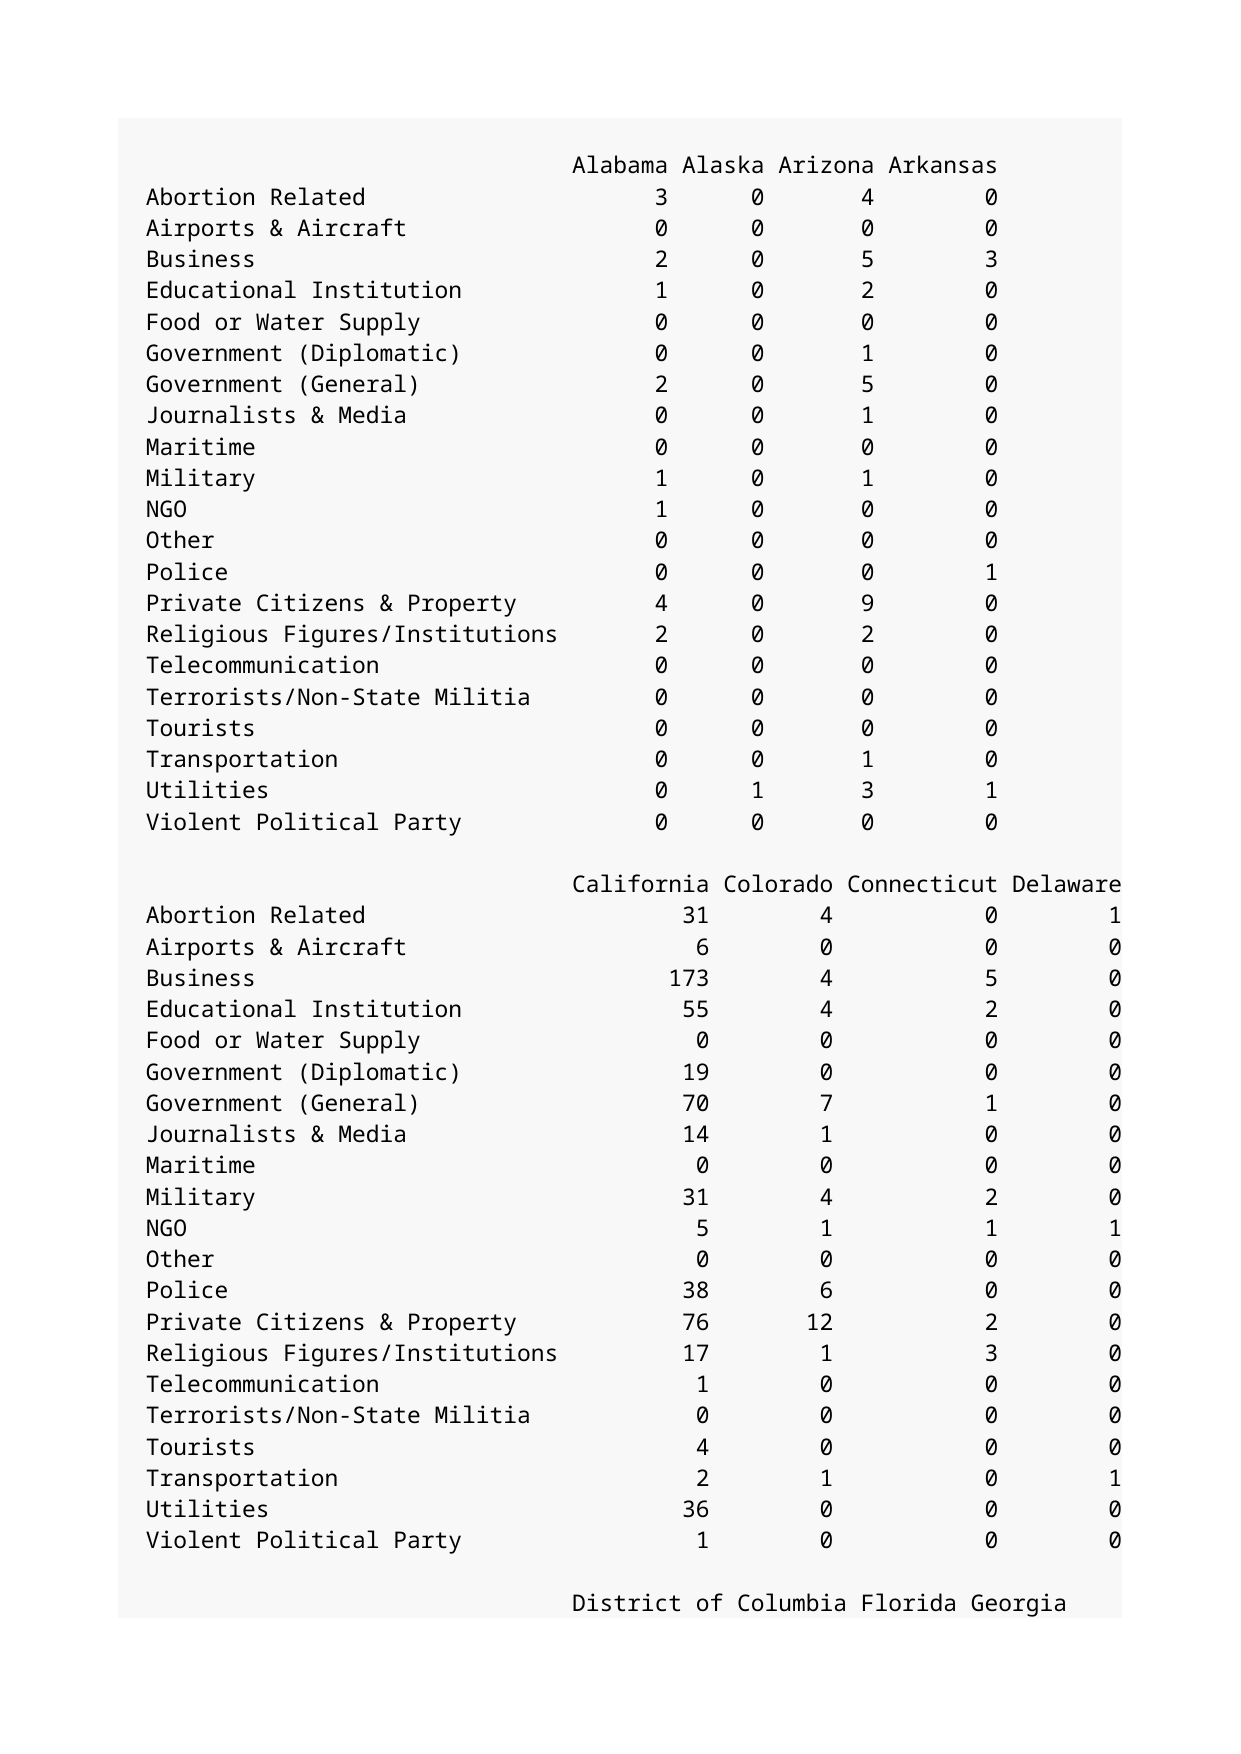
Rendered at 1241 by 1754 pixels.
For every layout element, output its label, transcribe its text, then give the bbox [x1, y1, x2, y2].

text Alabama Alaska Arizona Arkansas Abortion Related 3 0 4 0 Airports & Aircraft 0 0 0 0 Business 2 0 5 3 Educational Institution 1 0 2 0 Food or Water Supply 0 0 0 0 Government (Diplomatic) 0 0 1 0 Government (General) 2 0 5 0 Journalists & Media 0 0 1 0 Maritime 0 0 0 0 Military 1 0 1 0 NGO 1 0 0 0 Other 0 0 0 0 Police 0 0 0 1 Private Citizens & Property 4 0 9 0 Religious Figures/Institutions 2 0 2 0 Telecommunication 0 0 0 0 Terrorists/Non-State Militia 0 0 0 0 Tourists 0 0 0 0 Transportation 0 0 1 0 Utilities 0 1 3 1 Violent Political Party 0 0 0 0 California Colorado Connecticut Delaware Abortion Related 31 4 0 1 Airports & Aircraft 6 0 0 0 Business 173 4 5 0 Educational Institution 55 4 2 0 Food or Water Supply 0 0 0 0 Government (Diplomatic) 19 0 0 0 Government (General) 70 7 1 0 Journalists & Media 14 1 0 0 Maritime 0 0 0 0 Military 31 4 2 0 NGO 5 1 1 1 Other 0 0 0 0 Police 38 6 0 0 Private Citizens & Property 76 12 2 0 Religious Figures/Institutions 17 1 3 0 Telecommunication 1 0 0 0 Terrorists/Non-State Militia 0 0 0 0 Tourists 4 0 0 0 Transportation 2 1 0 1 Utilities 36 0 0 0 Violent Political Party 1 0 0 0 District of Columbia Florida Georgia [118, 118, 1122, 1618]
